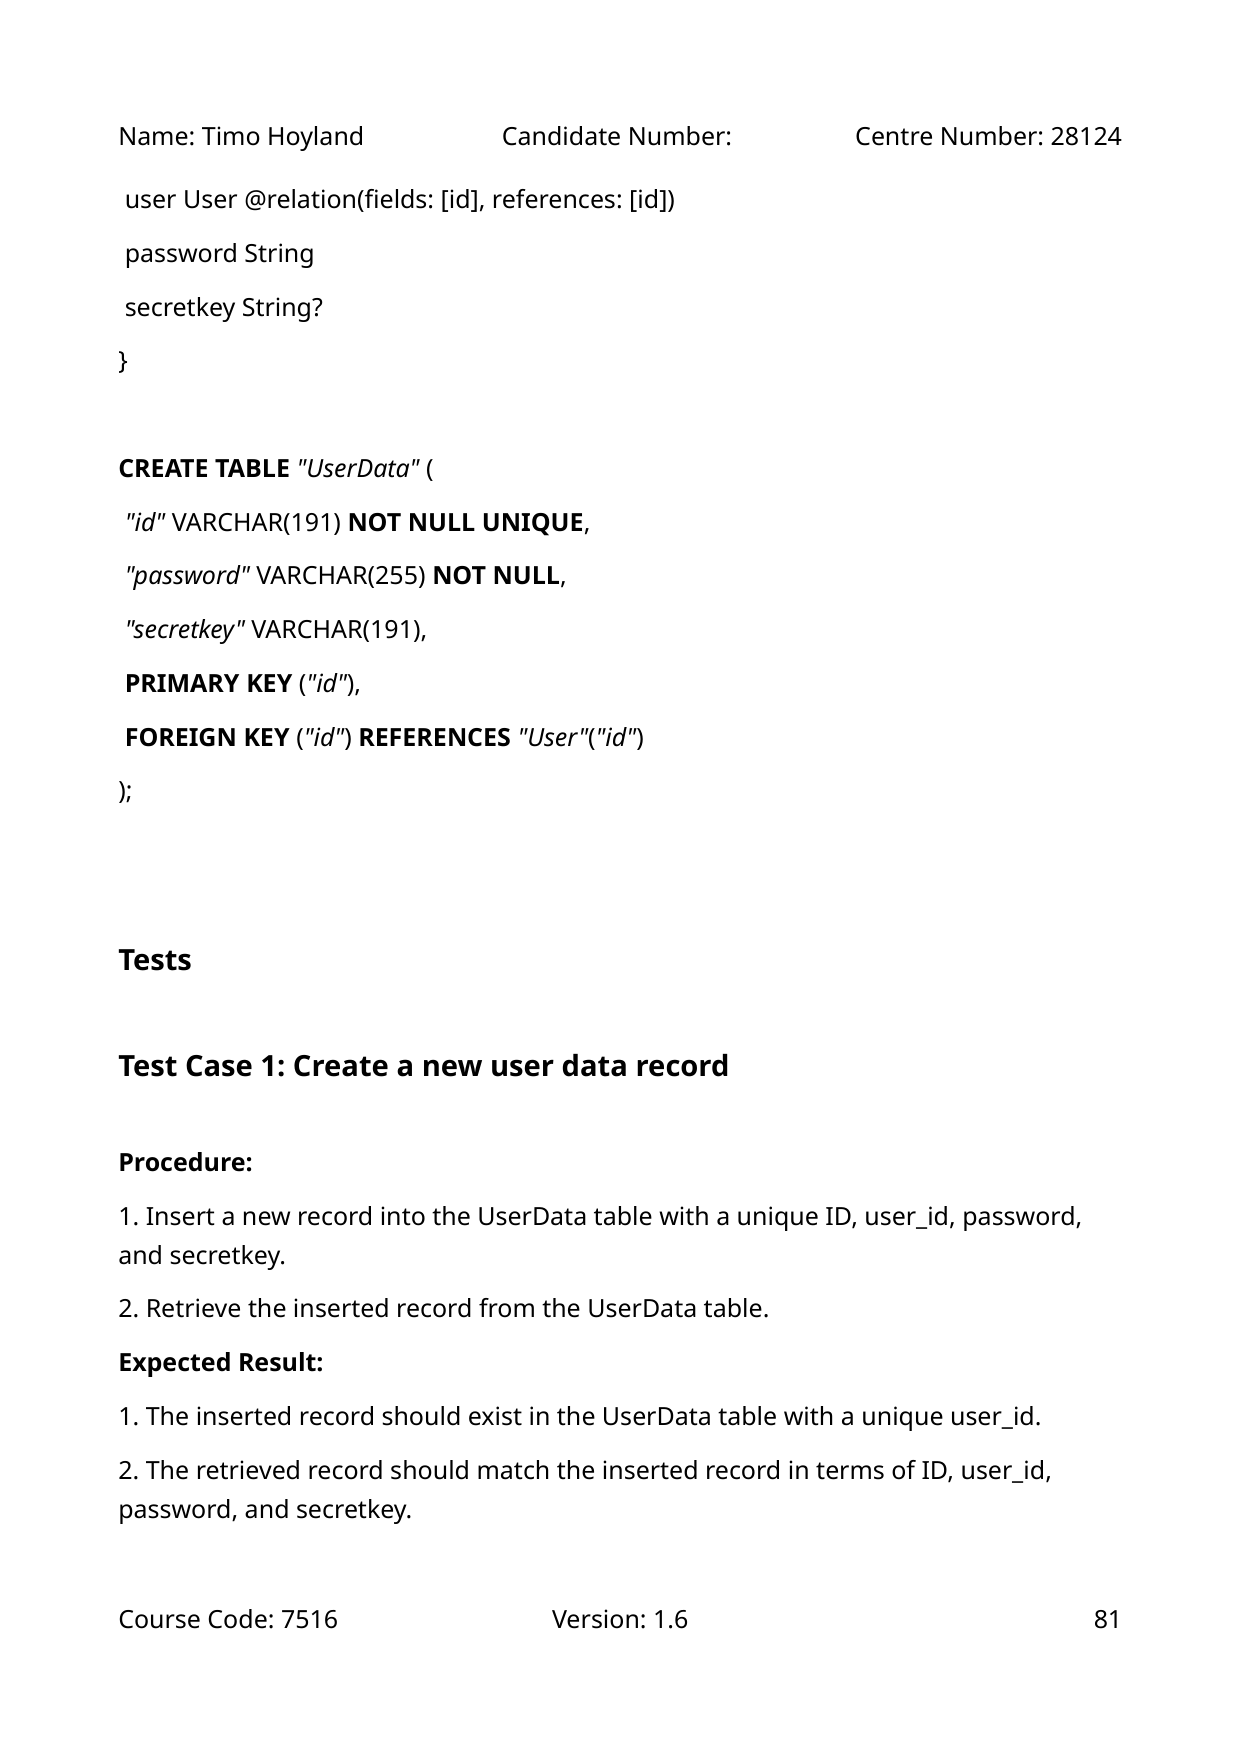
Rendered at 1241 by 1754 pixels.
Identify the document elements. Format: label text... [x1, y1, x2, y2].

subtitle Test Case 1: Create a new user data record [118, 1045, 1122, 1084]
text 2. Retrieve the inserted record from the UserData table. [118, 1291, 1122, 1325]
text Procedure: [118, 1144, 1122, 1178]
text } [118, 343, 1122, 377]
text "secretkey" VARCHAR(191), [118, 612, 1122, 646]
subtitle Tests [118, 939, 1122, 978]
text user User @relation(fields: [id], references: [id]) [118, 182, 1122, 216]
text "id" VARCHAR(191) NOT NULL UNIQUE, [118, 504, 1122, 538]
text ); [118, 773, 1122, 807]
text PRIMARY KEY ("id"), [118, 665, 1122, 699]
text FOREIGN KEY ("id") REFERENCES "User"("id") [118, 719, 1122, 753]
text CREATE TABLE "UserData" ( [118, 450, 1122, 484]
text 1. The inserted record should exist in the UserData table with a unique user_id. [118, 1399, 1122, 1433]
text password String [118, 235, 1122, 269]
text Expected Result: [118, 1345, 1122, 1379]
text "password" VARCHAR(255) NOT NULL, [118, 558, 1122, 592]
text 2. The retrieved record should match the inserted record in terms of ID, user_id, password, and secretkey. [118, 1452, 1122, 1526]
text secretkey String? [118, 289, 1122, 323]
text 1. Insert a new record into the UserData table with a unique ID, user_id, password, and secretkey. [118, 1198, 1122, 1271]
